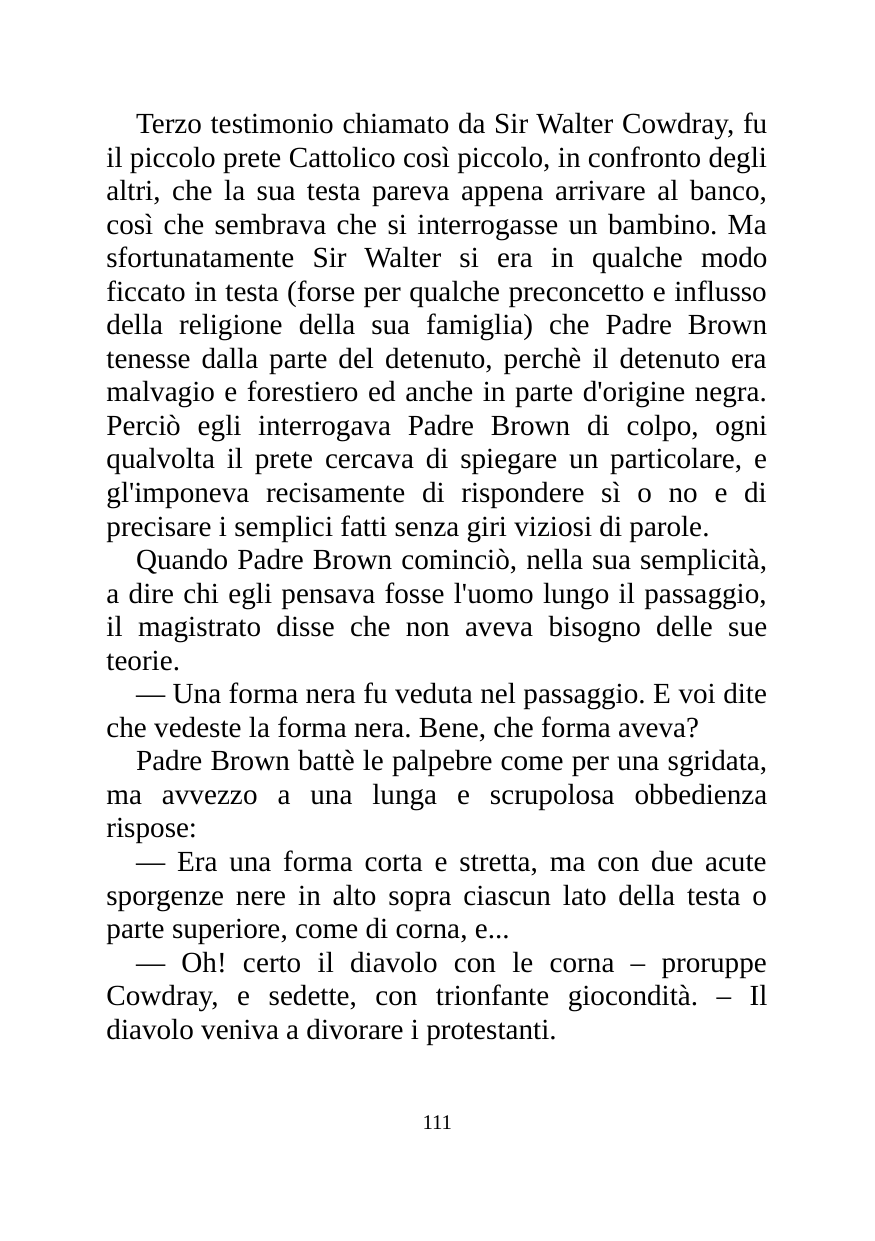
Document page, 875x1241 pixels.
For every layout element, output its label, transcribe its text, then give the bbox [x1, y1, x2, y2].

text — Oh! certo il diavolo con le corna – proruppe Cowdray, e sedette, con trionfante giocondità. – Il diavolo veniva a divorare i protestanti. [106, 945, 768, 1045]
text Padre Brown battè le palpebre come per una sgridata, ma avvezzo a una lunga e scrupolosa obbedienza rispose: [106, 743, 768, 844]
text — Una forma nera fu veduta nel passaggio. E voi dite che vedeste la forma nera. Bene, che forma aveva? [106, 676, 768, 743]
text Terzo testimonio chiamato da Sir Walter Cowdray, fu il piccolo prete Cattolico così piccolo, in confronto degli altri, che la sua testa pareva appena arrivare al banco, così che sembrava che si interrogasse un bambino. Ma sfortunatamente Sir Walter si era in qualche modo ficcato in testa (forse per qualche preconcetto e influsso della religione della sua famiglia) che Padre Brown tenesse dalla parte del detenuto, perchè il detenuto era malvagio e forestiero ed anche in parte d'origine negra. Perciò egli interrogava Padre Brown di colpo, ogni qualvolta il prete cercava di spiegare un particolare, e gl'imponeva recisamente di rispondere sì o no e di precisare i semplici fatti senza giri viziosi di parole. [106, 106, 768, 542]
text Quando Padre Brown cominciò, nella sua semplicità, a dire chi egli pensava fosse l'uomo lungo il passaggio, il magistrato disse che non aveva bisogno delle sue teorie. [106, 542, 768, 676]
text — Era una forma corta e stretta, ma con due acute sporgenze nere in alto sopra ciascun lato della testa o parte superiore, come di corna, e... [106, 844, 768, 945]
